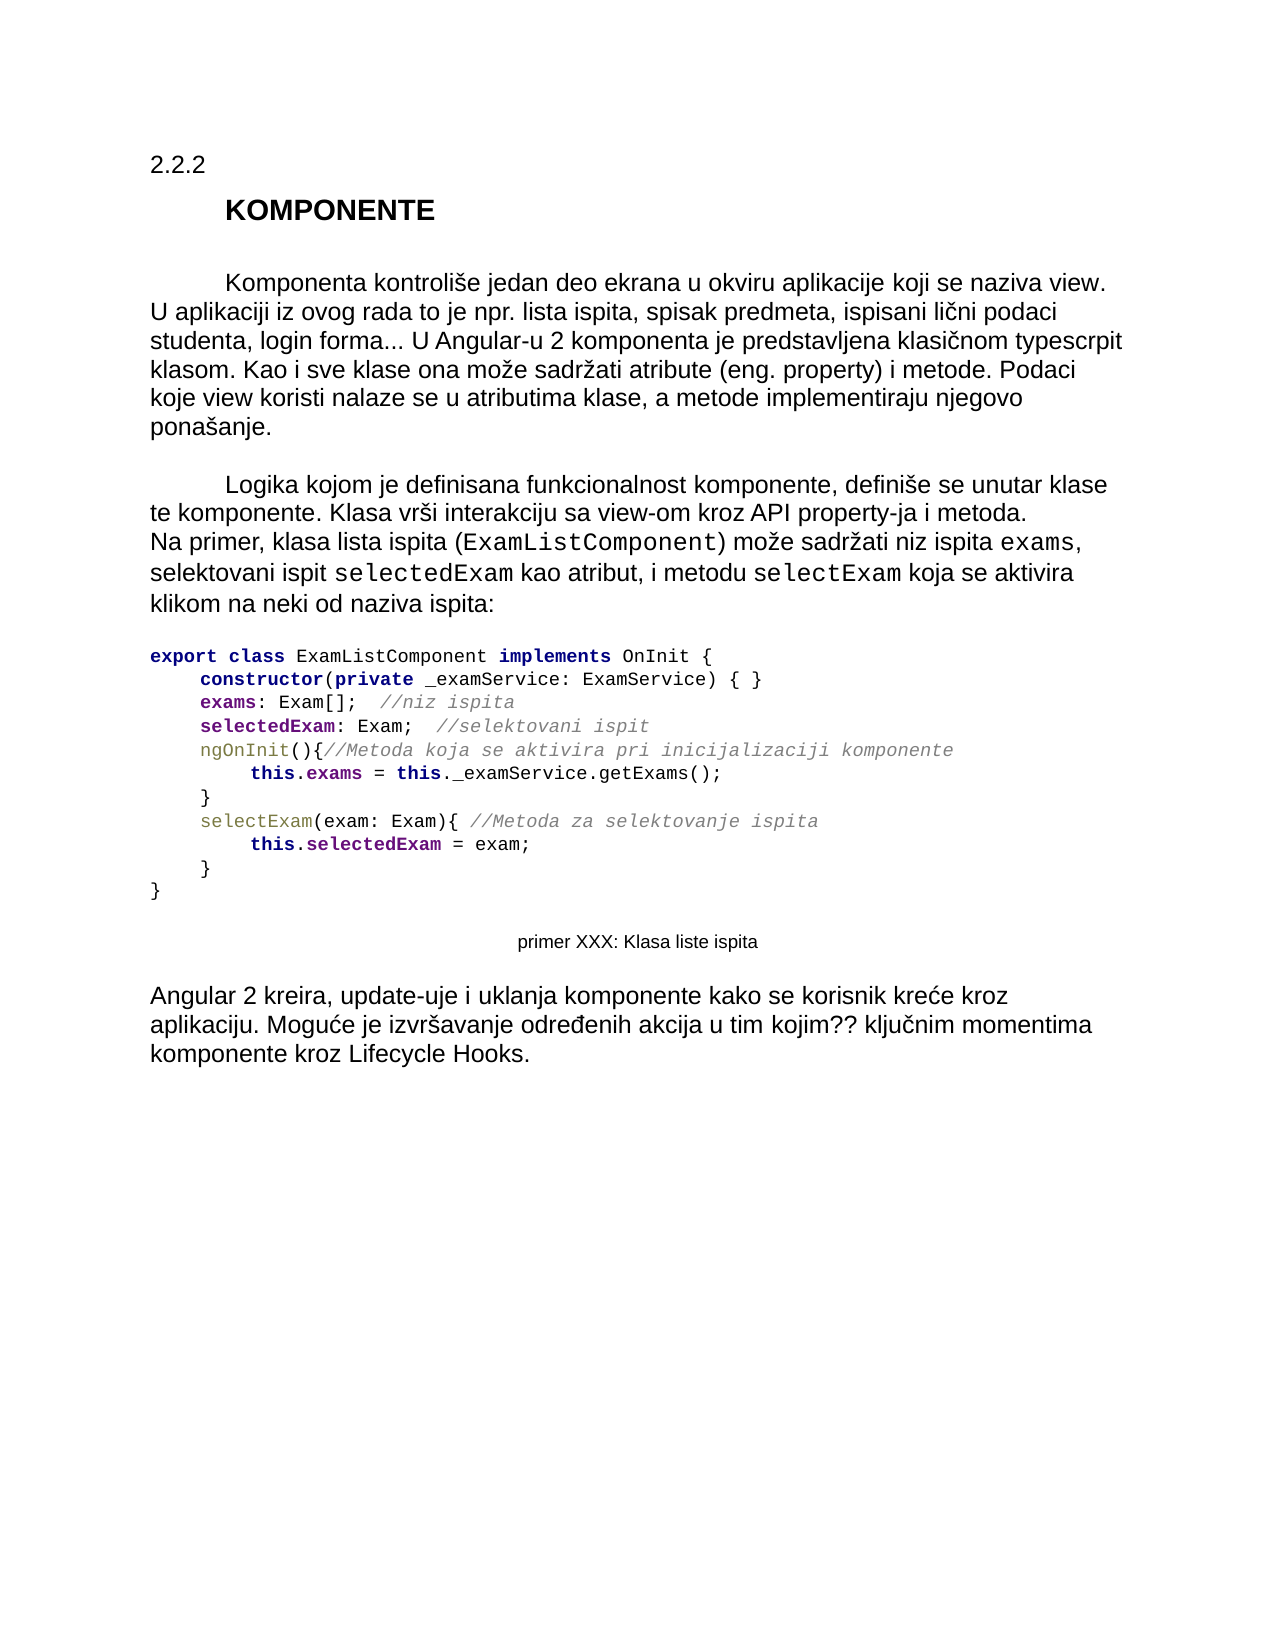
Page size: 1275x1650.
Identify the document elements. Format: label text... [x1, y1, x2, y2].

text this.selectedExam = exam; [150, 833, 1125, 857]
text Logika kojom je definisana funkcionalnost komponente, definiše se unutar klase te komponente. Klasa vrši interakciju sa view-om kroz API property-ja i metoda. [150, 469, 1125, 527]
text export class ExamListComponent implements OnInit { [150, 646, 1125, 668]
text exams: Exam[]; //niz ispita [150, 691, 1125, 715]
text selectedExam: Exam; //selektovani ispit [150, 715, 1125, 739]
text 2.2.2 [150, 150, 1125, 179]
text Angular 2 kreira, update-uje i uklanja komponente kako se korisnik kreće kroz aplikaciju. Moguće je izvršavanje određenih akcija u tim kojim?? ključnim momentima komponente kroz Lifecycle Hooks. [150, 981, 1125, 1067]
text Na primer, klasa lista ispita (ExamListComponent) može sadržati niz ispita exams, selektovani ispit selectedExam kao atribut, i metodu selectExam koja se aktivira klikom na neki od naziva ispita: [150, 527, 1125, 618]
text Komponenta kontroliše jedan deo ekrana u okviru aplikacije koji se naziva view. U aplikaciji iz ovog rada to je npr. lista ispita, spisak predmeta, ispisani lični podaci studenta, login forma... U Angular-u 2 komponenta je predstavljena klasičnom typescrpit klasom. Kao i sve klase ona može sadržati atribute (eng. property) i metode. Podaci koje view koristi nalaze se u atributima klase, a metode implementiraju njegovo ponašanje. [150, 268, 1125, 441]
text primer XXX: Klasa liste ispita [150, 931, 1125, 953]
text } [150, 881, 1125, 902]
text constructor(private _examService: ExamService) { } [150, 668, 1125, 691]
text this.exams = this._examService.getExams(); [150, 762, 1125, 786]
text selectExam(exam: Exam){ //Metoda za selektovanje ispita [150, 809, 1125, 833]
text } [150, 857, 1125, 881]
subtitle KOMPONENTE [150, 193, 1125, 227]
text } [150, 786, 1125, 809]
text ngOnInit(){//Metoda koja se aktivira pri inicijalizaciji komponente [150, 739, 1125, 762]
